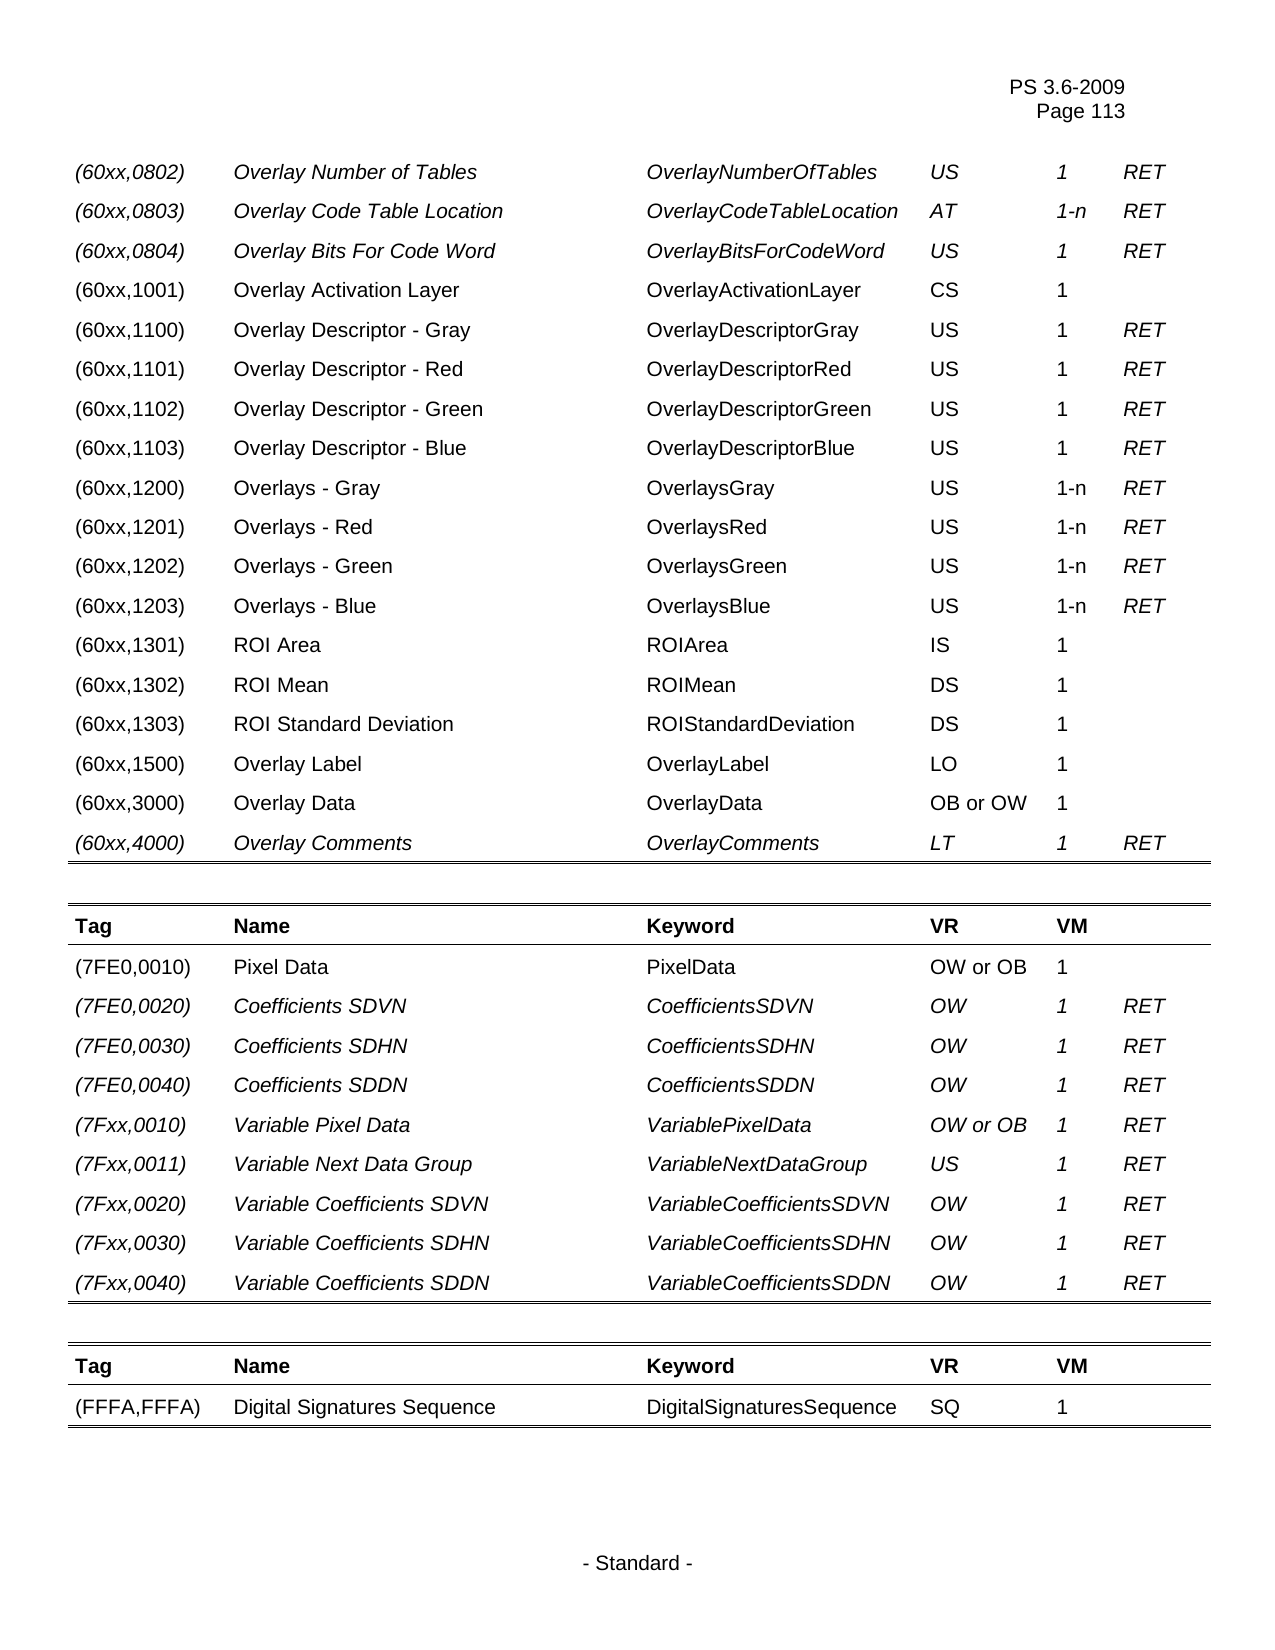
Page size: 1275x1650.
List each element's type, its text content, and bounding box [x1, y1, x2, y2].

table_cell 1 [1049, 348, 1116, 387]
table_cell (60xx,1302) [68, 663, 226, 703]
table_cell RET [1116, 150, 1211, 189]
table_cell OverlaysGreen [639, 545, 923, 584]
table_cell Overlay Descriptor - Red [226, 348, 639, 387]
table_cell Pixel Data [226, 945, 639, 985]
table_cell OW [923, 1064, 1049, 1103]
table_cell CoefficientsSDDN [639, 1064, 923, 1103]
table_cell Overlay Descriptor - Blue [226, 426, 639, 466]
table_cell [1116, 1346, 1211, 1384]
table_cell OverlayData [639, 782, 923, 821]
table_cell OW or OB [923, 1103, 1049, 1143]
table_cell 1 [1049, 1143, 1116, 1182]
table_cell 1-n [1049, 584, 1116, 624]
table_cell OverlayDescriptorBlue [639, 426, 923, 466]
table_cell SQ [923, 1385, 1049, 1424]
table_cell [1116, 703, 1211, 742]
table_cell Overlay Data [226, 782, 639, 821]
table_cell US [923, 150, 1049, 189]
table_cell RET [1116, 545, 1211, 584]
table_cell OW or OB [923, 945, 1049, 985]
table_cell IS [923, 624, 1049, 663]
table_cell RET [1116, 584, 1211, 624]
table_cell LO [923, 742, 1049, 782]
table_cell (60xx,0804) [68, 229, 226, 268]
table_cell Coefficients SDHN [226, 1024, 639, 1064]
table_cell (60xx,1500) [68, 742, 226, 782]
table_cell Overlays - Green [226, 545, 639, 584]
table_cell OB or OW [923, 782, 1049, 821]
table_cell Name [226, 1346, 639, 1384]
table_cell [639, 1428, 923, 1466]
table_cell [1116, 1385, 1211, 1424]
table_cell US [923, 466, 1049, 505]
table_cell Overlay Comments [226, 821, 639, 861]
table_cell (60xx,1202) [68, 545, 226, 584]
table_cell [1049, 864, 1116, 902]
table_cell Overlays - Blue [226, 584, 639, 624]
table_cell VariableNextDataGroup [639, 1143, 923, 1182]
table_cell Tag [68, 1346, 226, 1384]
table_cell OverlayCodeTableLocation [639, 190, 923, 229]
table_cell 1 [1049, 1103, 1116, 1143]
table_cell (7FE0,0040) [68, 1064, 226, 1103]
table_cell 1-n [1049, 466, 1116, 505]
table_cell [1049, 1428, 1116, 1466]
table_cell RET [1116, 1261, 1211, 1301]
table_cell US [923, 387, 1049, 426]
table_cell [1116, 782, 1211, 821]
table_cell VR [923, 906, 1049, 944]
table_cell [1116, 742, 1211, 782]
table_cell [923, 1304, 1049, 1342]
table_cell OW [923, 1261, 1049, 1301]
table_cell Variable Coefficients SDDN [226, 1261, 639, 1301]
table_cell US [923, 229, 1049, 268]
table_cell OverlayNumberOfTables [639, 150, 923, 189]
table_cell Keyword [639, 1346, 923, 1384]
table_cell RET [1116, 1222, 1211, 1261]
table_cell Overlay Bits For Code Word [226, 229, 639, 268]
table_cell 1 [1049, 1385, 1116, 1424]
table_cell [1116, 864, 1211, 902]
table_cell (60xx,1200) [68, 466, 226, 505]
table_cell 1 [1049, 703, 1116, 742]
table_cell AT [923, 190, 1049, 229]
table_cell [1116, 1304, 1211, 1342]
table_cell 1 [1049, 1024, 1116, 1064]
table_cell 1 [1049, 150, 1116, 189]
table_cell 1 [1049, 945, 1116, 985]
table_cell 1-n [1049, 190, 1116, 229]
table_cell OverlaysGray [639, 466, 923, 505]
table_cell 1 [1049, 1064, 1116, 1103]
table_cell CoefficientsSDHN [639, 1024, 923, 1064]
table_cell [1116, 906, 1211, 944]
table_cell Overlay Descriptor - Gray [226, 308, 639, 347]
table_cell OW [923, 1024, 1049, 1064]
table_cell ROI Area [226, 624, 639, 663]
table_cell OverlayComments [639, 821, 923, 861]
table_cell 1 [1049, 387, 1116, 426]
table_cell [1116, 624, 1211, 663]
table_cell OverlayDescriptorGreen [639, 387, 923, 426]
table_cell VM [1049, 1346, 1116, 1384]
table_cell [923, 1428, 1049, 1466]
table_cell RET [1116, 348, 1211, 387]
table_cell Variable Next Data Group [226, 1143, 639, 1182]
table_cell RET [1116, 1064, 1211, 1103]
table_cell [1116, 1428, 1211, 1466]
table_cell OW [923, 1182, 1049, 1222]
table_cell (7Fxx,0030) [68, 1222, 226, 1261]
table_cell (60xx,0802) [68, 150, 226, 189]
table_cell Name [226, 906, 639, 944]
table_cell 1 [1049, 308, 1116, 347]
table_cell Keyword [639, 906, 923, 944]
table_cell RET [1116, 821, 1211, 861]
table_cell (60xx,1301) [68, 624, 226, 663]
table_cell OverlayBitsForCodeWord [639, 229, 923, 268]
table_cell PixelData [639, 945, 923, 985]
table_cell 1 [1049, 1261, 1116, 1301]
table_cell ROI Mean [226, 663, 639, 703]
table_cell DS [923, 703, 1049, 742]
table_cell Coefficients SDVN [226, 985, 639, 1024]
table_cell Overlay Activation Layer [226, 269, 639, 308]
table_cell US [923, 426, 1049, 466]
table_cell (60xx,1203) [68, 584, 226, 624]
table_cell (60xx,4000) [68, 821, 226, 861]
table_cell CS [923, 269, 1049, 308]
table_cell [1116, 269, 1211, 308]
table_cell Digital Signatures Sequence [226, 1385, 639, 1424]
table_cell [226, 1304, 639, 1342]
table_cell RET [1116, 1024, 1211, 1064]
table_cell ROIStandardDeviation [639, 703, 923, 742]
table_cell LT [923, 821, 1049, 861]
table_cell ROIArea [639, 624, 923, 663]
table_cell (7Fxx,0010) [68, 1103, 226, 1143]
table_cell VariableCoefficientsSDVN [639, 1182, 923, 1222]
table_cell US [923, 308, 1049, 347]
table_cell US [923, 348, 1049, 387]
table_cell OverlayLabel [639, 742, 923, 782]
table_cell Variable Coefficients SDVN [226, 1182, 639, 1222]
table_cell (60xx,1103) [68, 426, 226, 466]
table_cell (7Fxx,0040) [68, 1261, 226, 1301]
table_cell 1-n [1049, 505, 1116, 545]
table_cell 1 [1049, 426, 1116, 466]
table_cell (60xx,1201) [68, 505, 226, 545]
table_cell ROI Standard Deviation [226, 703, 639, 742]
table_cell 1 [1049, 782, 1116, 821]
table_cell 1 [1049, 269, 1116, 308]
table_cell (7FE0,0020) [68, 985, 226, 1024]
table_cell (60xx,3000) [68, 782, 226, 821]
table_cell VariablePixelData [639, 1103, 923, 1143]
table_cell OverlayActivationLayer [639, 269, 923, 308]
table_cell RET [1116, 190, 1211, 229]
table_cell Tag [68, 906, 226, 944]
table_cell (7FE0,0010) [68, 945, 226, 985]
table_cell OverlaysRed [639, 505, 923, 545]
table_cell RET [1116, 229, 1211, 268]
table_cell [1049, 1304, 1116, 1342]
table_cell (7Fxx,0020) [68, 1182, 226, 1222]
table_cell 1 [1049, 229, 1116, 268]
table_cell (60xx,1303) [68, 703, 226, 742]
table_cell RET [1116, 505, 1211, 545]
table_cell Overlays - Red [226, 505, 639, 545]
table_cell 1 [1049, 1222, 1116, 1261]
table_cell Overlay Descriptor - Green [226, 387, 639, 426]
table_cell Overlay Number of Tables [226, 150, 639, 189]
table_cell VR [923, 1346, 1049, 1384]
table_cell OW [923, 985, 1049, 1024]
table_cell RET [1116, 1103, 1211, 1143]
table_cell [639, 864, 923, 902]
table_cell US [923, 584, 1049, 624]
table_cell 1 [1049, 624, 1116, 663]
table_cell OverlayDescriptorGray [639, 308, 923, 347]
table_cell [68, 864, 226, 902]
table_cell Coefficients SDDN [226, 1064, 639, 1103]
table_cell US [923, 1143, 1049, 1182]
table_cell DS [923, 663, 1049, 703]
table_cell DigitalSignaturesSequence [639, 1385, 923, 1424]
table_cell Overlays - Gray [226, 466, 639, 505]
table_cell VariableCoefficientsSDDN [639, 1261, 923, 1301]
table_cell RET [1116, 387, 1211, 426]
table_cell [1116, 945, 1211, 985]
table_cell [226, 1428, 639, 1466]
table_cell RET [1116, 985, 1211, 1024]
table_cell 1-n [1049, 545, 1116, 584]
table_cell Variable Pixel Data [226, 1103, 639, 1143]
table_cell RET [1116, 426, 1211, 466]
table_cell (7FE0,0030) [68, 1024, 226, 1064]
table_cell VM [1049, 906, 1116, 944]
table_cell 1 [1049, 821, 1116, 861]
table_cell Variable Coefficients SDHN [226, 1222, 639, 1261]
table_cell (60xx,1100) [68, 308, 226, 347]
table_cell ROIMean [639, 663, 923, 703]
table_cell OverlayDescriptorRed [639, 348, 923, 387]
table_cell 1 [1049, 742, 1116, 782]
table_cell 1 [1049, 985, 1116, 1024]
table_cell (60xx,1001) [68, 269, 226, 308]
table_cell US [923, 505, 1049, 545]
table_cell OverlaysBlue [639, 584, 923, 624]
table_cell Overlay Code Table Location [226, 190, 639, 229]
table_cell RET [1116, 1182, 1211, 1222]
table_cell Overlay Label [226, 742, 639, 782]
table_cell (60xx,1102) [68, 387, 226, 426]
table_cell CoefficientsSDVN [639, 985, 923, 1024]
table_cell [226, 864, 639, 902]
table_cell [68, 1304, 226, 1342]
table_cell OW [923, 1222, 1049, 1261]
table_cell [923, 864, 1049, 902]
table_cell 1 [1049, 663, 1116, 703]
table_cell (60xx,1101) [68, 348, 226, 387]
table_cell (7Fxx,0011) [68, 1143, 226, 1182]
table_cell RET [1116, 308, 1211, 347]
table_cell (60xx,0803) [68, 190, 226, 229]
table_cell 1 [1049, 1182, 1116, 1222]
table_cell [639, 1304, 923, 1342]
table_cell VariableCoefficientsSDHN [639, 1222, 923, 1261]
table_cell (FFFA,FFFA) [68, 1385, 226, 1424]
table_cell [68, 1428, 226, 1466]
table_cell US [923, 545, 1049, 584]
table_cell RET [1116, 1143, 1211, 1182]
table_cell [1116, 663, 1211, 703]
table_cell RET [1116, 466, 1211, 505]
